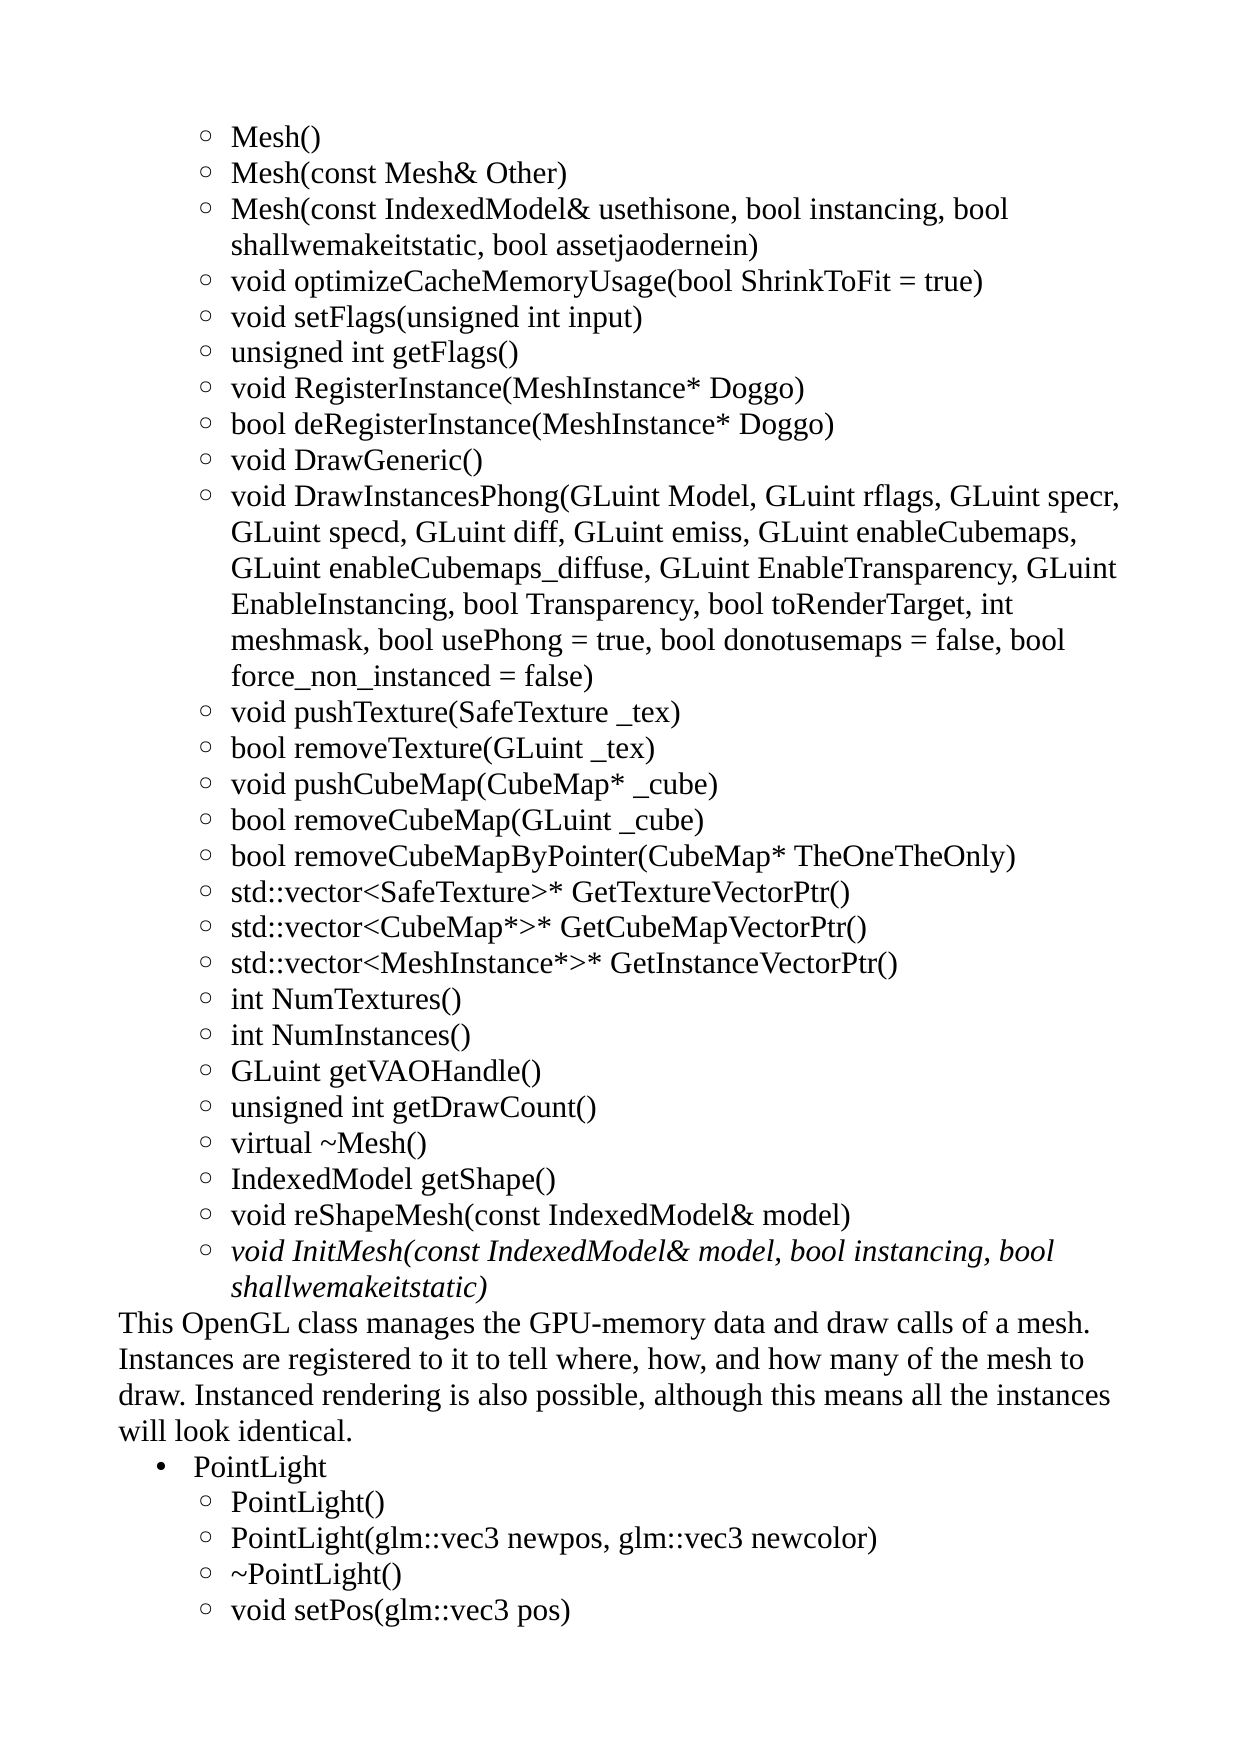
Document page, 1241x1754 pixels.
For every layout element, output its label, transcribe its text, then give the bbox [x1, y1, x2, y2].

list void setPos(glm::vec3 pos) [193, 1592, 1122, 1627]
list bool deRegisterInstance(MeshInstance* Doggo) [193, 406, 1122, 442]
list GLuint getVAOHandle() [193, 1052, 1122, 1088]
list Mesh(const IndexedModel& usethisone, bool instancing, bool shallwemakeitstatic, bool assetjaodernein) [193, 190, 1122, 262]
list PointLight [156, 1448, 1122, 1484]
list PointLight(glm::vec3 newpos, glm::vec3 newcolor) [193, 1520, 1122, 1556]
list void pushTexture(SafeTexture _tex) [193, 693, 1122, 729]
list void setFlags(unsigned int input) [193, 298, 1122, 334]
list std::vector<SafeTexture>* GetTextureVectorPtr() [193, 873, 1122, 909]
list bool removeCubeMapByPointer(CubeMap* TheOneTheOnly) [193, 837, 1122, 873]
list std::vector<MeshInstance*>* GetInstanceVectorPtr() [193, 945, 1122, 981]
list bool removeTexture(GLuint _tex) [193, 729, 1122, 765]
list IndexedModel getShape() [193, 1160, 1122, 1196]
list std::vector<CubeMap*>* GetCubeMapVectorPtr() [193, 909, 1122, 945]
list ~PointLight() [193, 1556, 1122, 1592]
list void reShapeMesh(const IndexedModel& model) [193, 1196, 1122, 1232]
list void RegisterInstance(MeshInstance* Doggo) [193, 370, 1122, 406]
list bool removeCubeMap(GLuint _cube) [193, 801, 1122, 837]
list int NumTextures() [193, 981, 1122, 1017]
list Mesh() [193, 118, 1122, 154]
list unsigned int getFlags() [193, 334, 1122, 370]
list void InitMesh(const IndexedModel& model, bool instancing, bool shallwemakeitstatic) [193, 1232, 1122, 1304]
list void pushCubeMap(CubeMap* _cube) [193, 765, 1122, 801]
list void optimizeCacheMemoryUsage(bool ShrinkToFit = true) [193, 262, 1122, 298]
list int NumInstances() [193, 1017, 1122, 1052]
list Mesh(const Mesh& Other) [193, 154, 1122, 190]
list void DrawInstancesPhong(GLuint Model, GLuint rflags, GLuint specr, GLuint specd, GLuint diff, GLuint emiss, GLuint enableCubemaps, GLuint enableCubemaps_diffuse, GLuint EnableTransparency, GLuint EnableInstancing, bool Transparency, bool toRenderTarget, int meshmask, bool usePhong = true, bool donotusemaps = false, bool force_non_instanced = false) [193, 477, 1122, 693]
list void DrawGeneric() [193, 442, 1122, 477]
list virtual ~Mesh() [193, 1124, 1122, 1160]
text This OpenGL class manages the GPU-memory data and draw calls of a mesh. Instances are registered to it to tell where, how, and how many of the mesh to draw. Instanced rendering is also possible, although this means all the instances will look identical. [118, 1304, 1122, 1448]
list PointLight() [193, 1484, 1122, 1520]
list unsigned int getDrawCount() [193, 1088, 1122, 1124]
